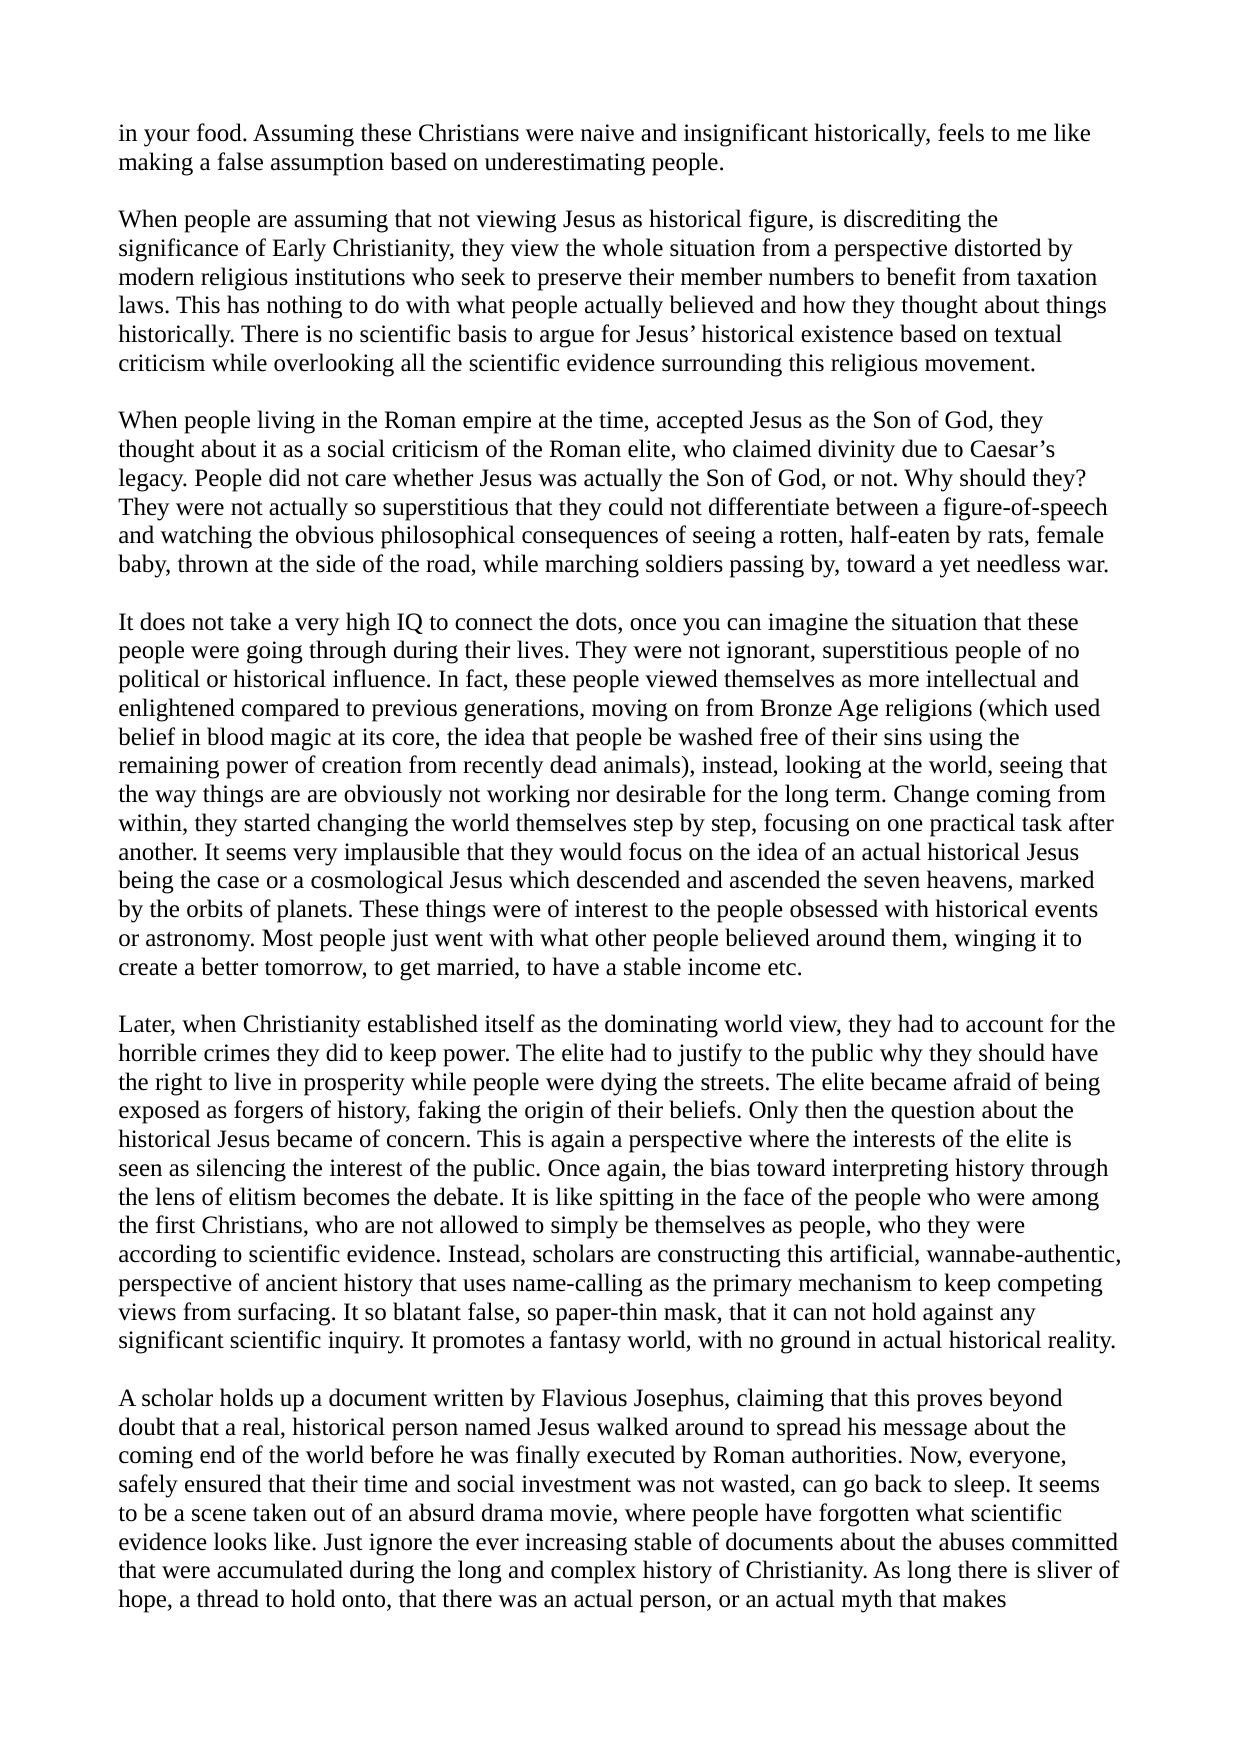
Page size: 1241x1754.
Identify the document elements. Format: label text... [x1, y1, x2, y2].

text When people are assuming that not viewing Jesus as historical figure, is discrediting the significance of Early Christianity, they view the whole situation from a perspective distorted by modern religious institutions who seek to preserve their member numbers to benefit from taxation laws. This has nothing to do with what people actually believed and how they thought about things historically. There is no scientific basis to argue for Jesus’ historical existence based on textual criticism while overlooking all the scientific evidence surrounding this religious movement. [118, 204, 1122, 377]
text It does not take a very high IQ to connect the dots, once you can imagine the situation that these people were going through during their lives. They were not ignorant, superstitious people of no political or historical influence. In fact, these people viewed themselves as more intellectual and enlightened compared to previous generations, moving on from Bronze Age religions (which used belief in blood magic at its core, the idea that people be washed free of their sins using the remaining power of creation from recently dead animals), instead, looking at the world, seeing that the way things are are obviously not working nor desirable for the long term. Change coming from within, they started changing the world themselves step by step, focusing on one practical task after another. It seems very implausible that they would focus on the idea of an actual historical Jesus being the case or a cosmological Jesus which descended and ascended the seven heavens, marked by the orbits of planets. These things were of interest to the people obsessed with historical events or astronomy. Most people just went with what other people believed around them, winging it to create a better tomorrow, to get married, to have a stable income etc. [118, 607, 1122, 981]
text in your food. Assuming these Christians were naive and insignificant historically, feels to me like making a false assumption based on underestimating people. [118, 118, 1122, 176]
text When people living in the Roman empire at the time, accepted Jesus as the Son of God, they thought about it as a social criticism of the Roman elite, who claimed divinity due to Caesar’s legacy. People did not care whether Jesus was actually the Son of God, or not. Why should they? They were not actually so superstitious that they could not differentiate between a figure-of-speech and watching the obvious philosophical consequences of seeing a rotten, half-eaten by rats, female baby, thrown at the side of the road, while marching soldiers passing by, toward a yet needless war. [118, 406, 1122, 578]
text A scholar holds up a document written by Flavious Josephus, claiming that this proves beyond doubt that a real, historical person named Jesus walked around to spread his message about the coming end of the world before he was finally executed by Roman authorities. Now, everyone, safely ensured that their time and social investment was not wasted, can go back to sleep. It seems to be a scene taken out of an absurd drama movie, where people have forgotten what scientific evidence looks like. Just ignore the ever increasing stable of documents about the abuses committed that were accumulated during the long and complex history of Christianity. As long there is sliver of hope, a thread to hold onto, that there was an actual person, or an actual myth that makes [118, 1383, 1122, 1613]
text Later, when Christianity established itself as the dominating world view, they had to account for the horrible crimes they did to keep power. The elite had to justify to the public why they should have the right to live in prosperity while people were dying the streets. The elite became afraid of being exposed as forgers of history, faking the origin of their beliefs. Only then the question about the historical Jesus became of concern. This is again a perspective where the interests of the elite is seen as silencing the interest of the public. Once again, the bias toward interpreting history through the lens of elitism becomes the debate. It is like spitting in the face of the people who were among the first Christians, who are not allowed to simply be themselves as people, who they were according to scientific evidence. Instead, scholars are constructing this artificial, wannabe-authentic, perspective of ancient history that uses name-calling as the primary mechanism to keep competing views from surfacing. It so blatant false, so paper-thin mask, that it can not hold against any significant scientific inquiry. It promotes a fantasy world, with no ground in actual historical reality. [118, 1009, 1122, 1354]
